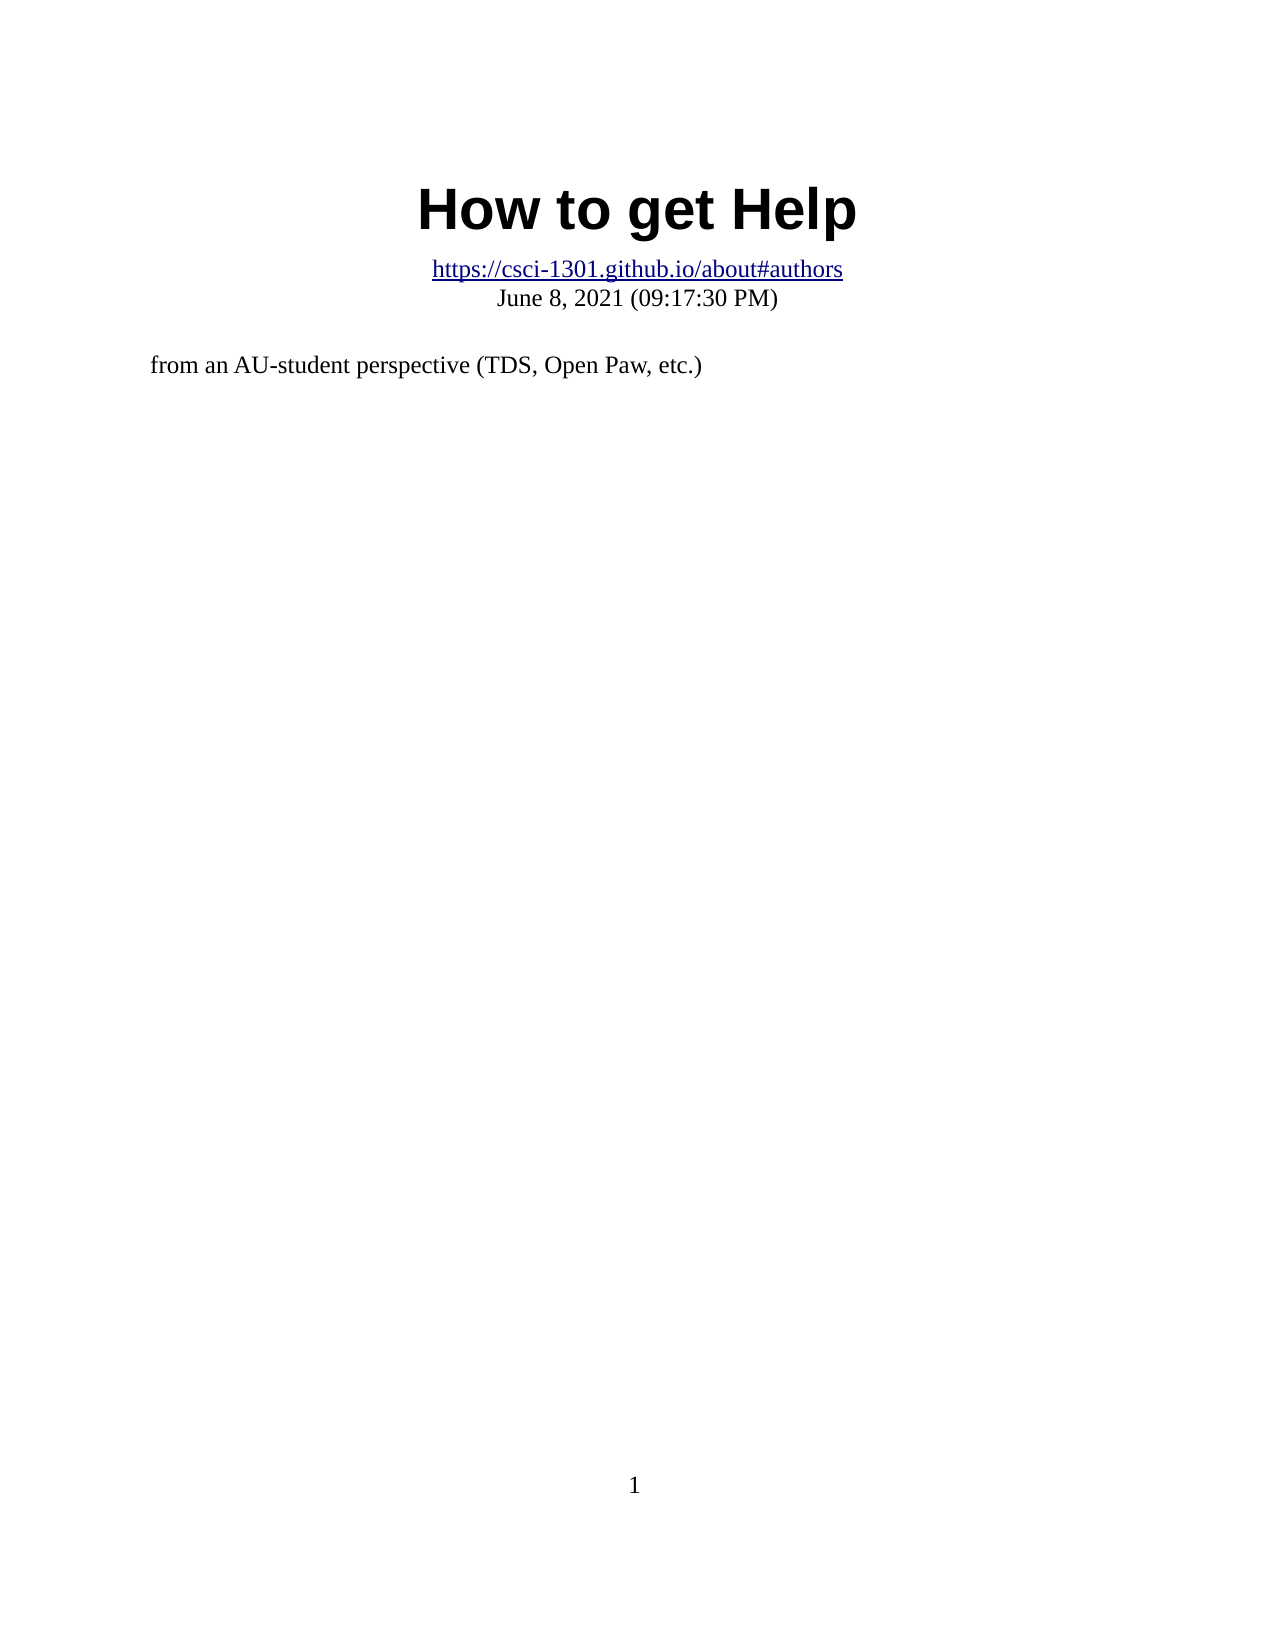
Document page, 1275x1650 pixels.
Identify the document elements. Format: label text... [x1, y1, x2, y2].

text June 8, 2021 (09:17:30 PM) [150, 283, 1125, 312]
text https://csci-1301.github.io/about#authors [150, 254, 1125, 283]
title How to get Help [150, 175, 1125, 242]
text from an AU-student perspective (TDS, Open Paw, etc.) [150, 350, 1125, 378]
